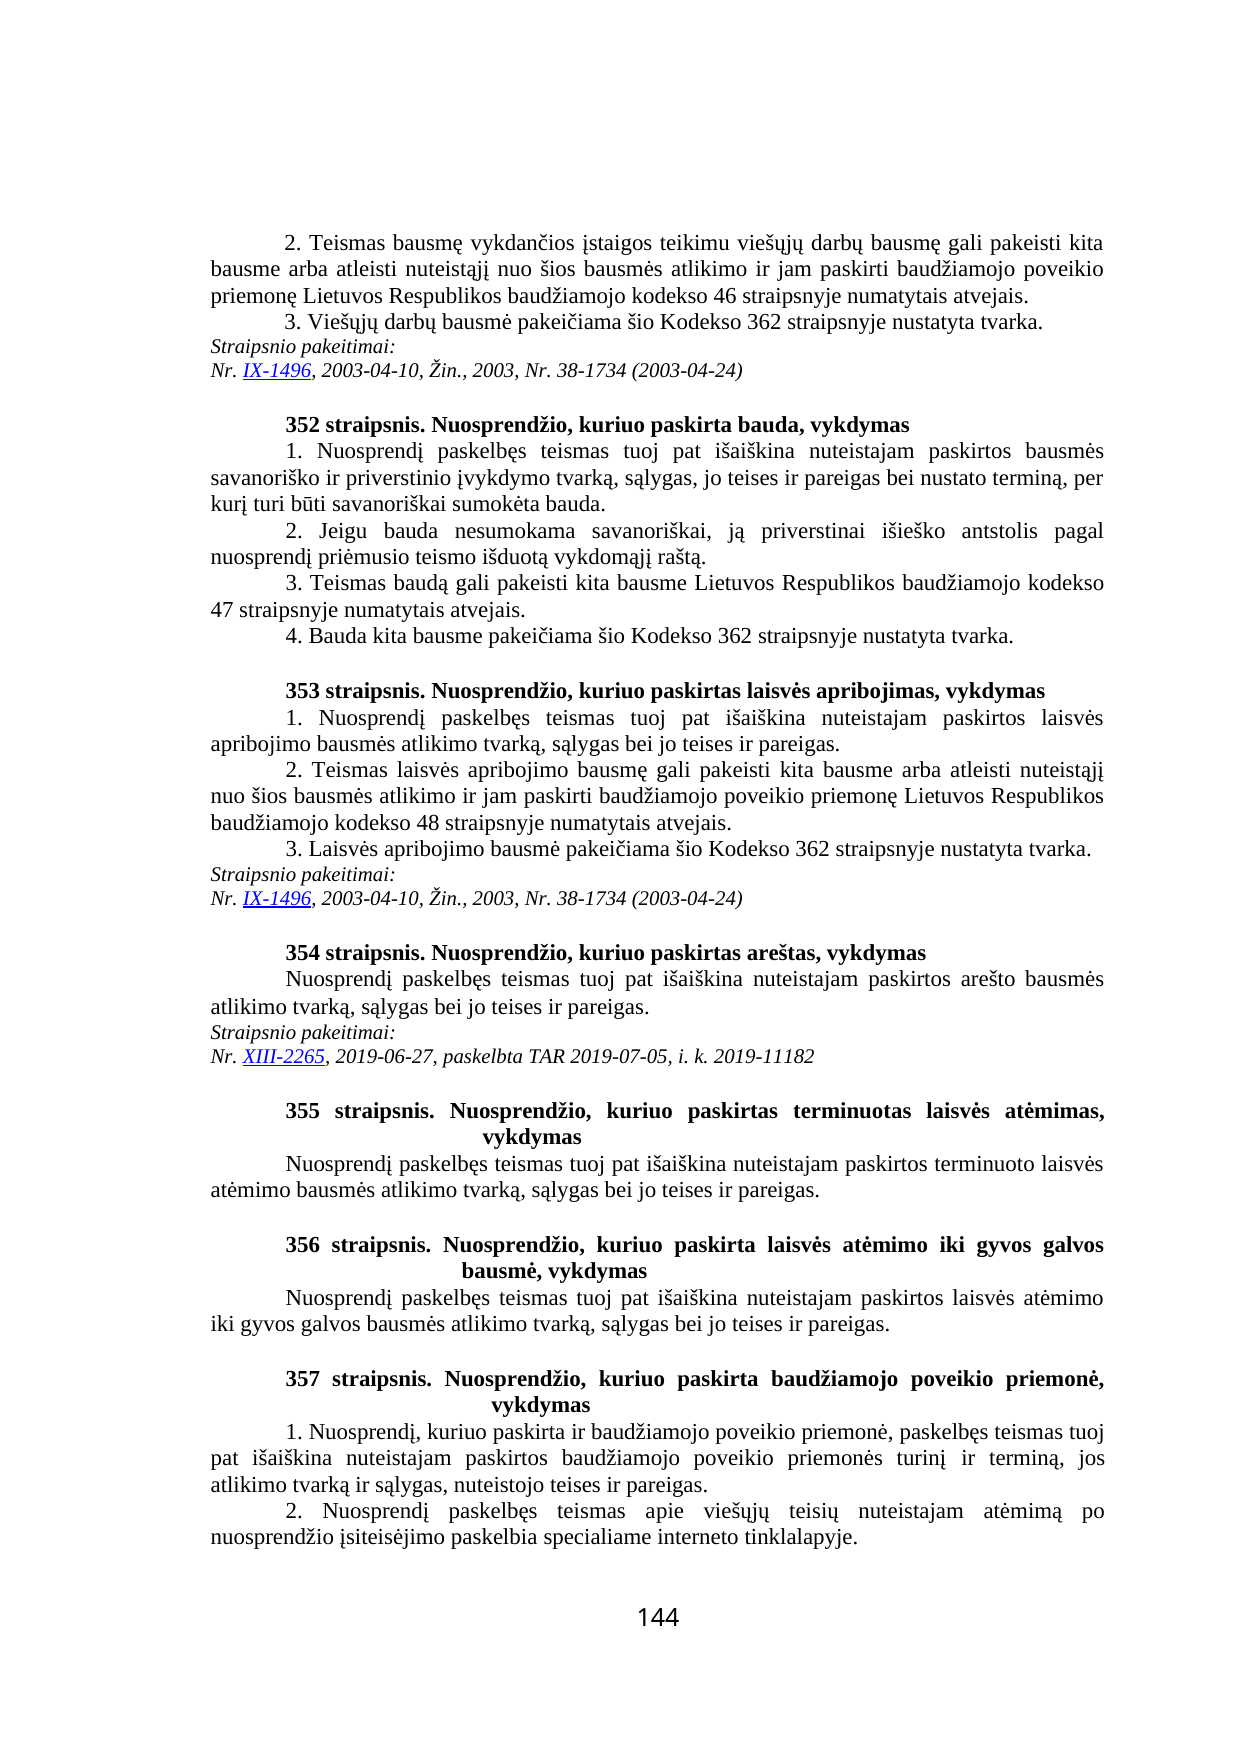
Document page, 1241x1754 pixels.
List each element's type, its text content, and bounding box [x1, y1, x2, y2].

text 352 straipsnis. Nuosprendžio, kuriuo paskirta bauda, vykdymas [210, 411, 1105, 438]
text 354 straipsnis. Nuosprendžio, kuriuo paskirtas areštas, vykdymas [210, 938, 1105, 965]
text 353 straipsnis. Nuosprendžio, kuriuo paskirtas laisvės apribojimas, vykdymas [285, 677, 1105, 703]
text 356 straipsnis. Nuosprendžio, kuriuo paskirta laisvės atėmimo iki gyvos galvos bausmė, vykdymas [285, 1231, 1105, 1284]
text 1. Nuosprendį, kuriuo paskirta ir baudžiamojo poveikio priemonė, paskelbęs teismas tuoj pat išaiškina nuteistajam paskirtos baudžiamojo poveikio priemonės turinį ir terminą, jos atlikimo tvarką ir sąlygas, nuteistojo teises ir pareigas. [210, 1418, 1105, 1497]
text 2. Nuosprendį paskelbęs teismas apie viešųjų teisių nuteistajam atėmimą po nuosprendžio įsiteisėjimo paskelbia specialiame interneto tinklalapyje. [210, 1497, 1105, 1550]
text 3. Teismas baudą gali pakeisti kita bausme Lietuvos Respublikos baudžiamojo kodekso 47 straipsnyje numatytais atvejais. [210, 569, 1105, 622]
text 2. Jeigu bauda nesumokama savanoriškai, ją priverstinai išieško antstolis pagal nuosprendį priėmusio teismo išduotą vykdomąjį raštą. [210, 517, 1105, 569]
text 4. Bauda kita bausme pakeičiama šio Kodekso 362 straipsnyje nustatyta tvarka. [210, 622, 1105, 648]
text Nr. XIII-2265, 2019-06-27, paskelbta TAR 2019-07-05, i. k. 2019-11182 [210, 1044, 1105, 1068]
text Nuosprendį paskelbęs teismas tuoj pat išaiškina nuteistajam paskirtos terminuoto laisvės atėmimo bausmės atlikimo tvarką, sąlygas bei jo teises ir pareigas. [210, 1149, 1105, 1202]
text Straipsnio pakeitimai: [210, 1020, 1105, 1044]
text 2. Teismas laisvės apribojimo bausmę gali pakeisti kita bausme arba atleisti nuteistąjį nuo šios bausmės atlikimo ir jam paskirti baudžiamojo poveikio priemonę Lietuvos Respublikos baudžiamojo kodekso 48 straipsnyje numatytais atvejais. [210, 756, 1105, 835]
text 357 straipsnis. Nuosprendžio, kuriuo paskirta baudžiamojo poveikio priemonė, vykdymas [285, 1365, 1105, 1418]
text 1. Nuosprendį paskelbęs teismas tuoj pat išaiškina nuteistajam paskirtos bausmės savanoriško ir priverstinio įvykdymo tvarką, sąlygas, jo teises ir pareigas bei nustato terminą, per kurį turi būti savanoriškai sumokėta bauda. [210, 438, 1105, 517]
text 2. Teismas bausmę vykdančios įstaigos teikimu viešųjų darbų bausmę gali pakeisti kita bausme arba atleisti nuteistąjį nuo šios bausmės atlikimo ir jam paskirti baudžiamojo poveikio priemonę Lietuvos Respublikos baudžiamojo kodekso 46 straipsnyje numatytais atvejais. [210, 229, 1105, 308]
text Nr. IX-1496, 2003-04-10, Žin., 2003, Nr. 38-1734 (2003-04-24) [210, 886, 1105, 910]
text 3. Laisvės apribojimo bausmė pakeičiama šio Kodekso 362 straipsnyje nustatyta tvarka. [210, 835, 1105, 862]
text Straipsnio pakeitimai: [210, 334, 1105, 358]
text 1. Nuosprendį paskelbęs teismas tuoj pat išaiškina nuteistajam paskirtos laisvės apribojimo bausmės atlikimo tvarką, sąlygas bei jo teises ir pareigas. [210, 703, 1105, 756]
text 355 straipsnis. Nuosprendžio, kuriuo paskirtas terminuotas laisvės atėmimas, vykdymas [285, 1097, 1105, 1149]
text 3. Viešųjų darbų bausmė pakeičiama šio Kodekso 362 straipsnyje nustatyta tvarka. [210, 308, 1105, 334]
text Nr. IX-1496, 2003-04-10, Žin., 2003, Nr. 38-1734 (2003-04-24) [210, 358, 1105, 382]
text Nuosprendį paskelbęs teismas tuoj pat išaiškina nuteistajam paskirtos arešto bausmės atlikimo tvarką, sąlygas bei jo teises ir pareigas. [210, 965, 1105, 1020]
text Nuosprendį paskelbęs teismas tuoj pat išaiškina nuteistajam paskirtos laisvės atėmimo iki gyvos galvos bausmės atlikimo tvarką, sąlygas bei jo teises ir pareigas. [210, 1284, 1105, 1336]
text Straipsnio pakeitimai: [210, 862, 1105, 886]
